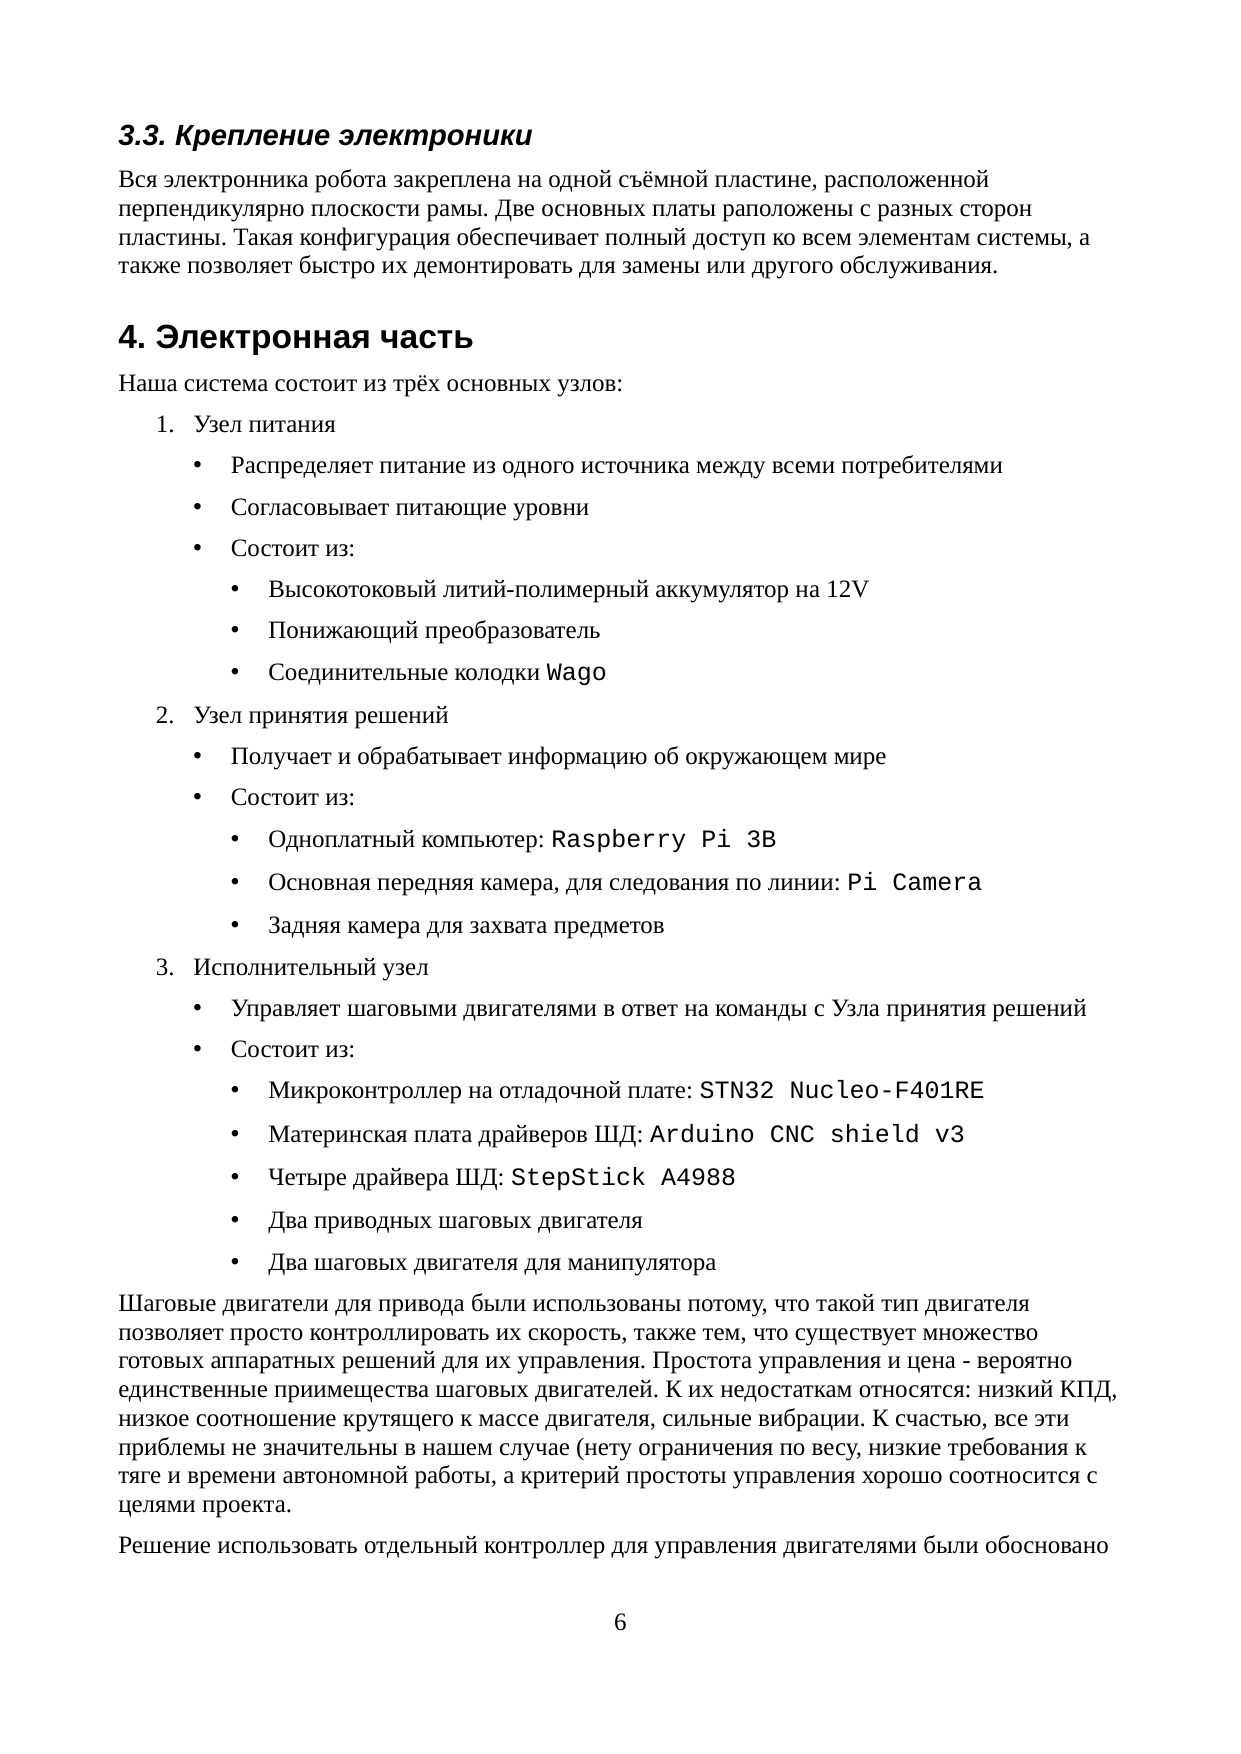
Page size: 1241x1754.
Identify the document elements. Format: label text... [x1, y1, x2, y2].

text Вся электронника робота закреплена на одной съёмной пластине, расположенной перпендикулярно плоскости рамы. Две основных платы раположены с разных сторон пластины. Такая конфигурация обеспечивает полный доступ ко всем элементам системы, а также позволяет быстро их демонтировать для замены или другого обслуживания. [118, 164, 1122, 279]
list Соединительные колодки Wago [231, 657, 1122, 687]
subtitle Крепление электроники [118, 118, 1122, 152]
list Одноплатный компьютер: Raspberry Pi 3B [231, 824, 1122, 854]
list Два приводных шаговых двигателя [231, 1205, 1122, 1234]
list Узел принятия решений [156, 700, 1122, 729]
list Состоит из: [193, 1034, 1122, 1063]
list Высокотоковый литий-полимерный аккумулятор на 12V [231, 574, 1122, 603]
list Понижающий преобразователь [231, 615, 1122, 644]
subtitle Электронная часть [118, 317, 1122, 355]
text Решение использовать отдельный контроллер для управления двигателями были обосновано [118, 1530, 1122, 1559]
list Управляет шаговыми двигателями в ответ на команды с Узла принятия решений [193, 993, 1122, 1022]
list Состоит из: [193, 782, 1122, 811]
list Четыре драйвера ШД: StepStick A4988 [231, 1162, 1122, 1193]
list Состоит из: [193, 533, 1122, 562]
list Основная передняя камера, для следования по линии: Pi Camera [231, 867, 1122, 898]
list Узел питания [156, 409, 1122, 438]
list Два шаговых двигателя для манипулятора [231, 1247, 1122, 1275]
list Материнская плата драйверов ШД: Arduino CNC shield v3 [231, 1119, 1122, 1149]
list Исполнительный узел [156, 952, 1122, 980]
text Шаговые двигатели для привода были использованы потому, что такой тип двигателя позволяет просто контроллировать их скорость, также тем, что существует множество готовых аппаратных решений для их управления. Простота управления и цена - вероятно единственные приимещества шаговых двигателей. К их недостаткам относятся: низкий КПД, низкое соотношение крутящего к массе двигателя, сильные вибрации. К счастью, все эти приблемы не значительны в нашем случае (нету ограничения по весу, низкие требования к тяге и времени автономной работы, а критерий простоты управления хорошо соотносится с целями проекта. [118, 1288, 1122, 1518]
list Согласовывает питающие уровни [193, 492, 1122, 520]
list Распределяет питание из одного источника между всеми потребителями [193, 450, 1122, 479]
list Получает и обрабатывает информацию об окружающем мире [193, 741, 1122, 770]
list Микроконтроллер на отладочной плате: STN32 Nucleo-F401RE [231, 1075, 1122, 1106]
text Наша система состоит из трёх основных узлов: [118, 368, 1122, 397]
list Задняя камера для захвата предметов [231, 910, 1122, 939]
